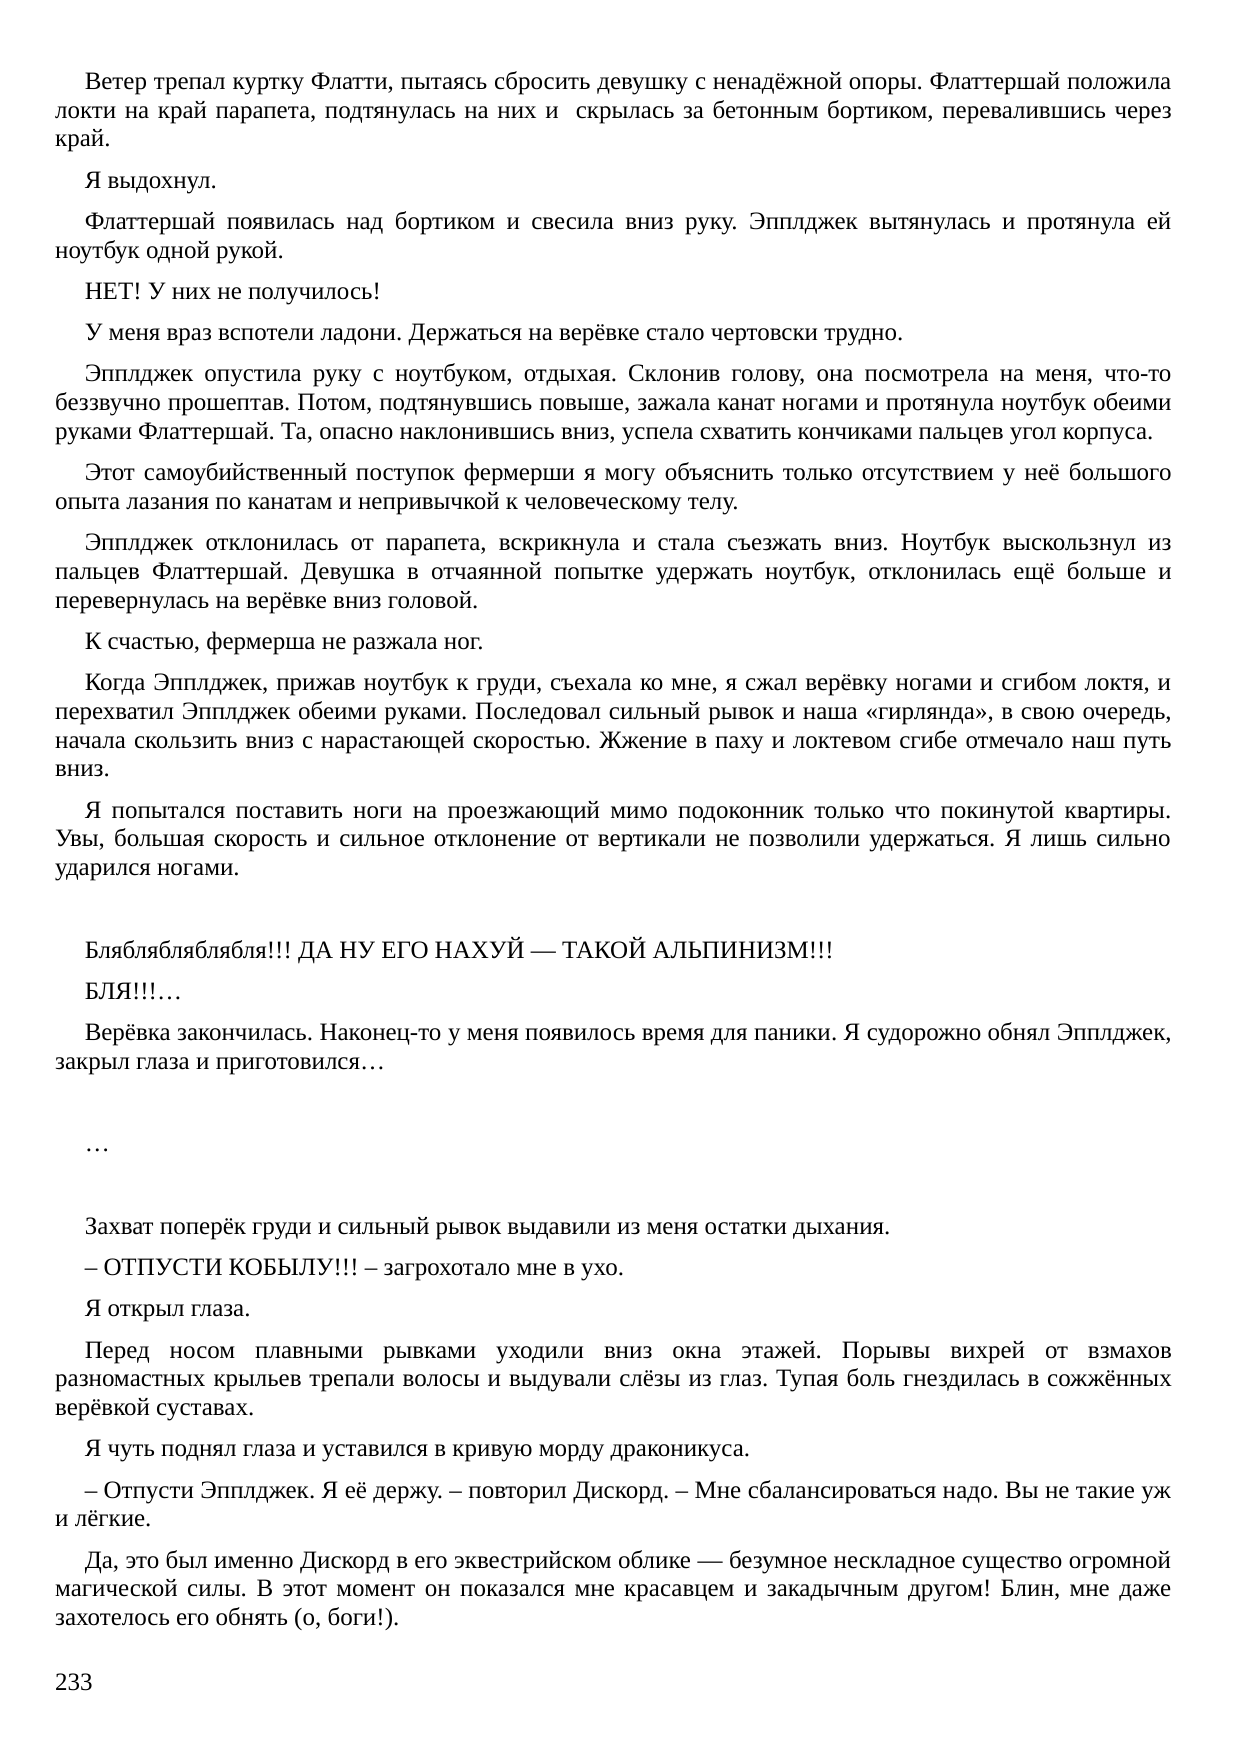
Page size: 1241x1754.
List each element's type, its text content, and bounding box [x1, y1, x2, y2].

text Я попытался поставить ноги на проезжающий мимо подоконник только что покинутой квартиры. Увы, большая скорость и сильное отклонение от вертикали не позволили удержаться. Я лишь сильно ударился ногами. [55, 795, 1173, 881]
text Захват поперёк груди и сильный рывок выдавили из меня остатки дыхания. [55, 1211, 1173, 1240]
text К счастью, фермерша не разжала ног. [55, 626, 1173, 655]
text Я выдохнул. [55, 165, 1173, 193]
text НЕТ! У них не получилось! [55, 276, 1173, 305]
text Этот самоубийственный поступок фермерши я могу объяснить только отсутствием у неё большого опыта лазания по канатам и непривычкой к человеческому телу. [55, 457, 1173, 515]
text Эпплджек опустила руку с ноутбуком, отдыхая. Склонив голову, она посмотрела на меня, что-то беззвучно прошептав. Потом, подтянувшись повыше, зажала канат ногами и протянула ноутбук обеими руками Флаттершай. Та, опасно наклонившись вниз, успела схватить кончиками пальцев угол корпуса. [55, 358, 1173, 445]
text Флаттершай появилась над бортиком и свесила вниз руку. Эпплджек вытянулась и протянула ей ноутбук одной рукой. [55, 206, 1173, 263]
text Да, это был именно Дискорд в его эквестрийском облике — безумное нескладное существо огромной магической силы. В этот момент он показался мне красавцем и закадычным другом! Блин, мне даже захотелось его обнять (о, боги!). [55, 1545, 1173, 1631]
text Верёвка закончилась. Наконец-то у меня появилось время для паники. Я судорожно обнял Эпплджек, закрыл глаза и приготовился… [55, 1017, 1173, 1075]
text У меня враз вспотели ладони. Держаться на верёвке стало чертовски трудно. [55, 317, 1173, 346]
text Когда Эпплджек, прижав ноутбук к груди, съехала ко мне, я сжал верёвку ногами и сгибом локтя, и перехватил Эпплджек обеими руками. Последовал сильный рывок и наша «гирлянда», в свою очередь, начала скользить вниз с нарастающей скоростью. Жжение в паху и локтевом сгибе отмечало наш путь вниз. [55, 667, 1173, 782]
text Бляблябляблябля!!! ДА НУ ЕГО НАХУЙ — ТАКОЙ АЛЬПИНИЗМ!!! [55, 935, 1173, 963]
text Эпплджек отклонилась от парапета, вскрикнула и стала съезжать вниз. Ноутбук выскользнул из пальцев Флаттершай. Девушка в отчаянной попытке удержать ноутбук, отклонилась ещё больше и перевернулась на верёвке вниз головой. [55, 527, 1173, 613]
text – Отпусти Эпплджек. Я её держу. – повторил Дискорд. – Мне сбалансироваться надо. Вы не такие уж и лёгкие. [55, 1475, 1173, 1532]
text Перед носом плавными рывками уходили вниз окна этажей. Порывы вихрей от взмахов разномастных крыльев трепали волосы и выдували слёзы из глаз. Тупая боль гнездилась в сожжённых верёвкой суставах. [55, 1335, 1173, 1421]
text Ветер трепал куртку Флатти, пытаясь сбросить девушку с ненадёжной опоры. Флаттершай положила локти на край парапета, подтянулась на них и скрылась за бетонным бортиком, перевалившись через край. [55, 66, 1173, 152]
text … [55, 1128, 1173, 1157]
text Я открыл глаза. [55, 1293, 1173, 1322]
text – ОТПУСТИ КОБЫЛУ!!! – загрохотало мне в ухо. [55, 1252, 1173, 1281]
text Я чуть поднял глаза и уставился в кривую морду драконикуса. [55, 1433, 1173, 1462]
text БЛЯ!!!… [55, 976, 1173, 1005]
